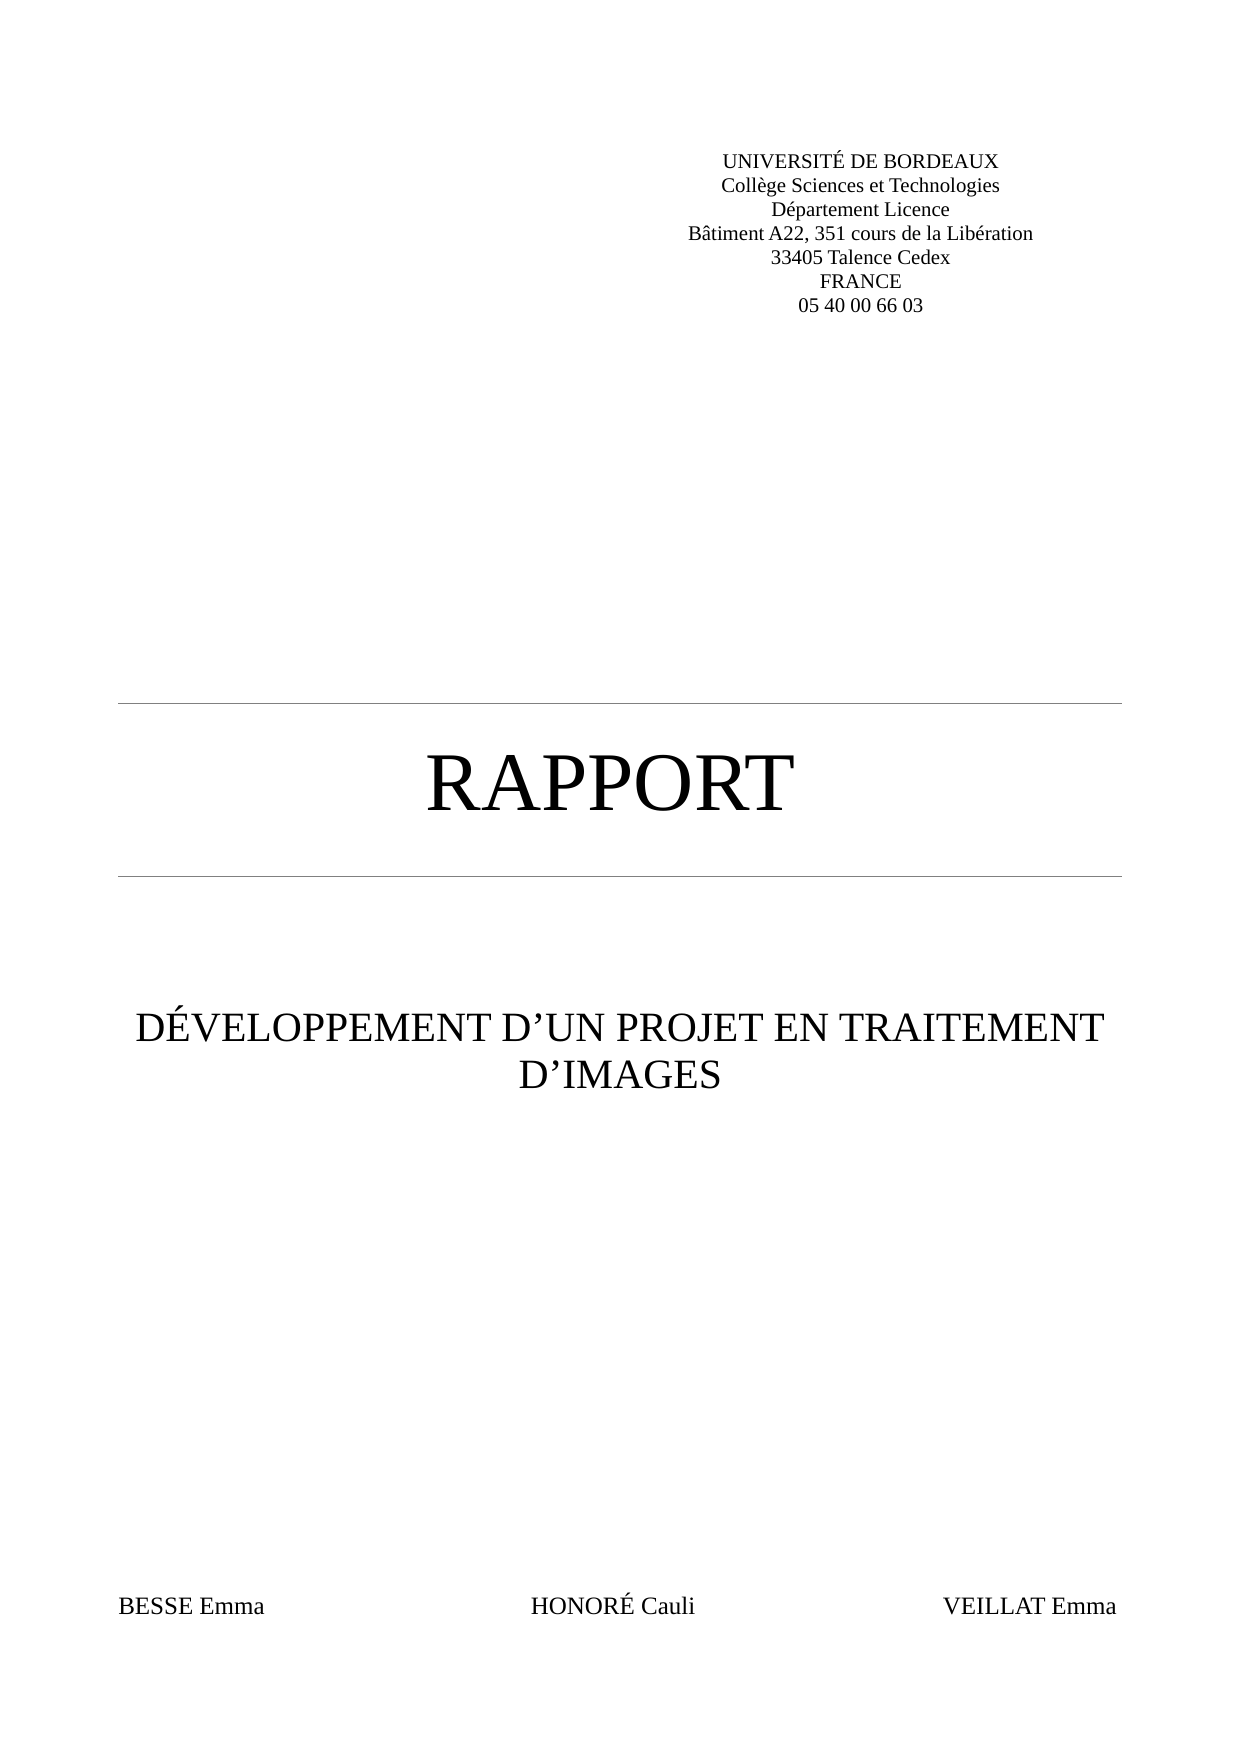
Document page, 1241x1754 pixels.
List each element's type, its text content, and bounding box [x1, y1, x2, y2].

text DÉVELOPPEMENT D’UN PROJET EN TRAITEMENT D’IMAGES [118, 1002, 1122, 1098]
text RAPPORT [118, 733, 1122, 828]
text BESSE Emma HONORÉ Cauli VEILLAT Emma [118, 1591, 1122, 1620]
